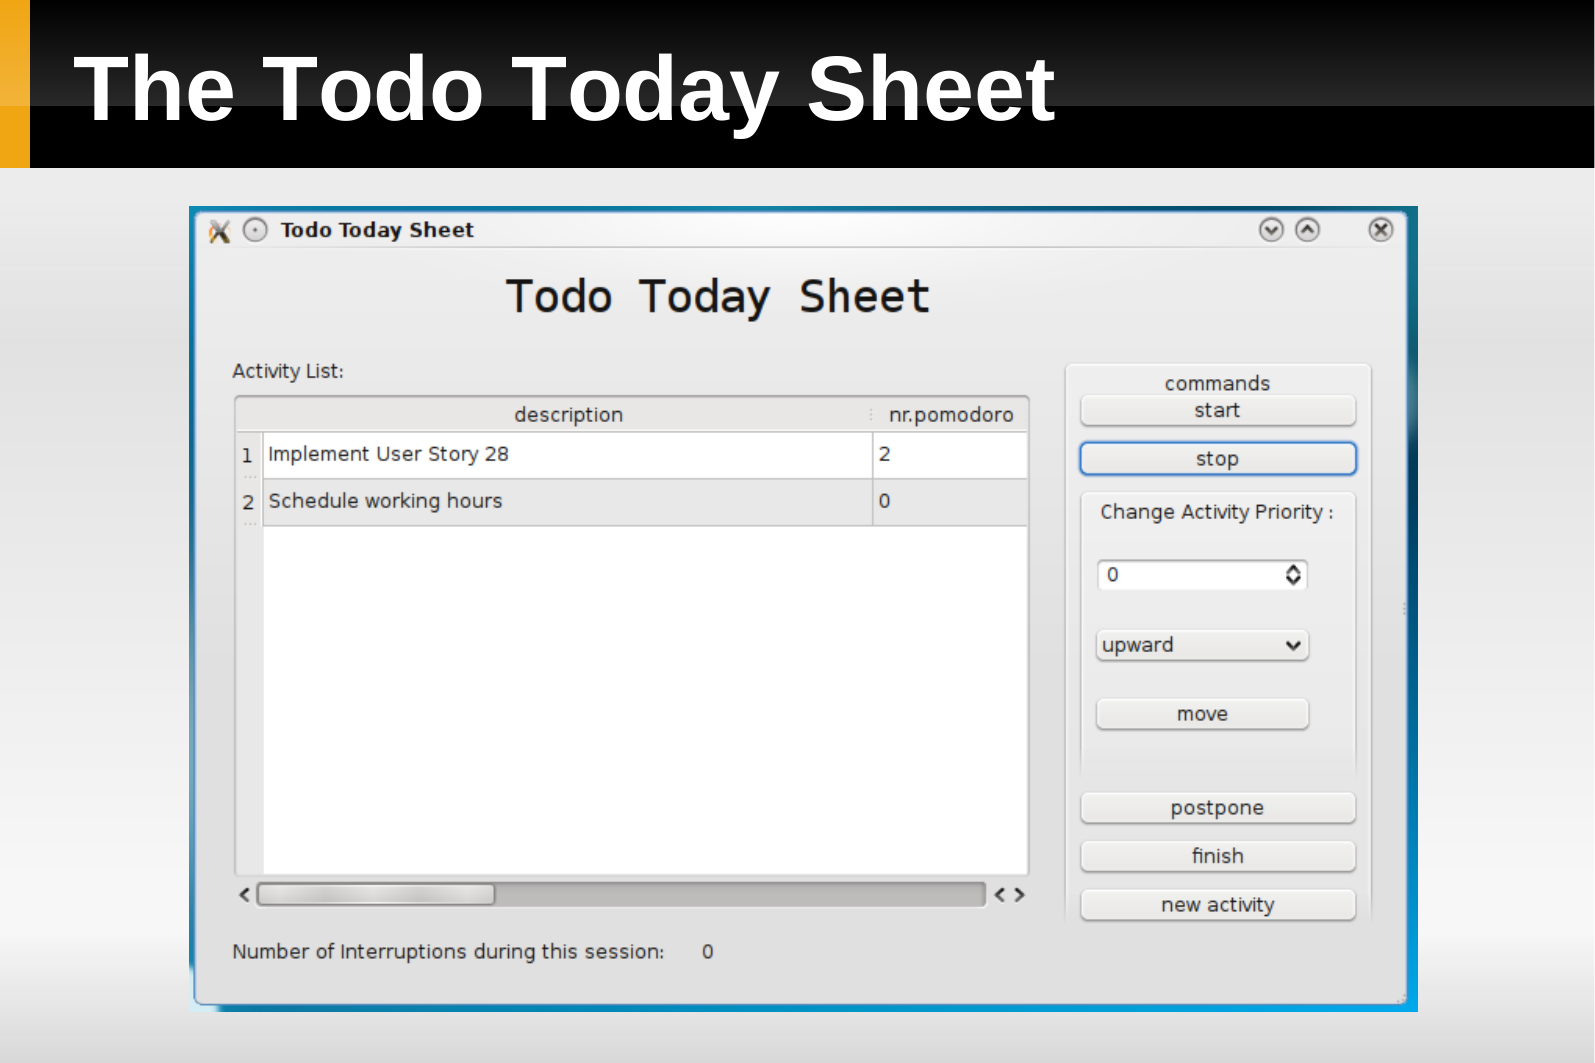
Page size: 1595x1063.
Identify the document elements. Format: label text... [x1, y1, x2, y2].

picture [0, 0, 1595, 1063]
title The Todo Today Sheet [74, 7, 1510, 171]
